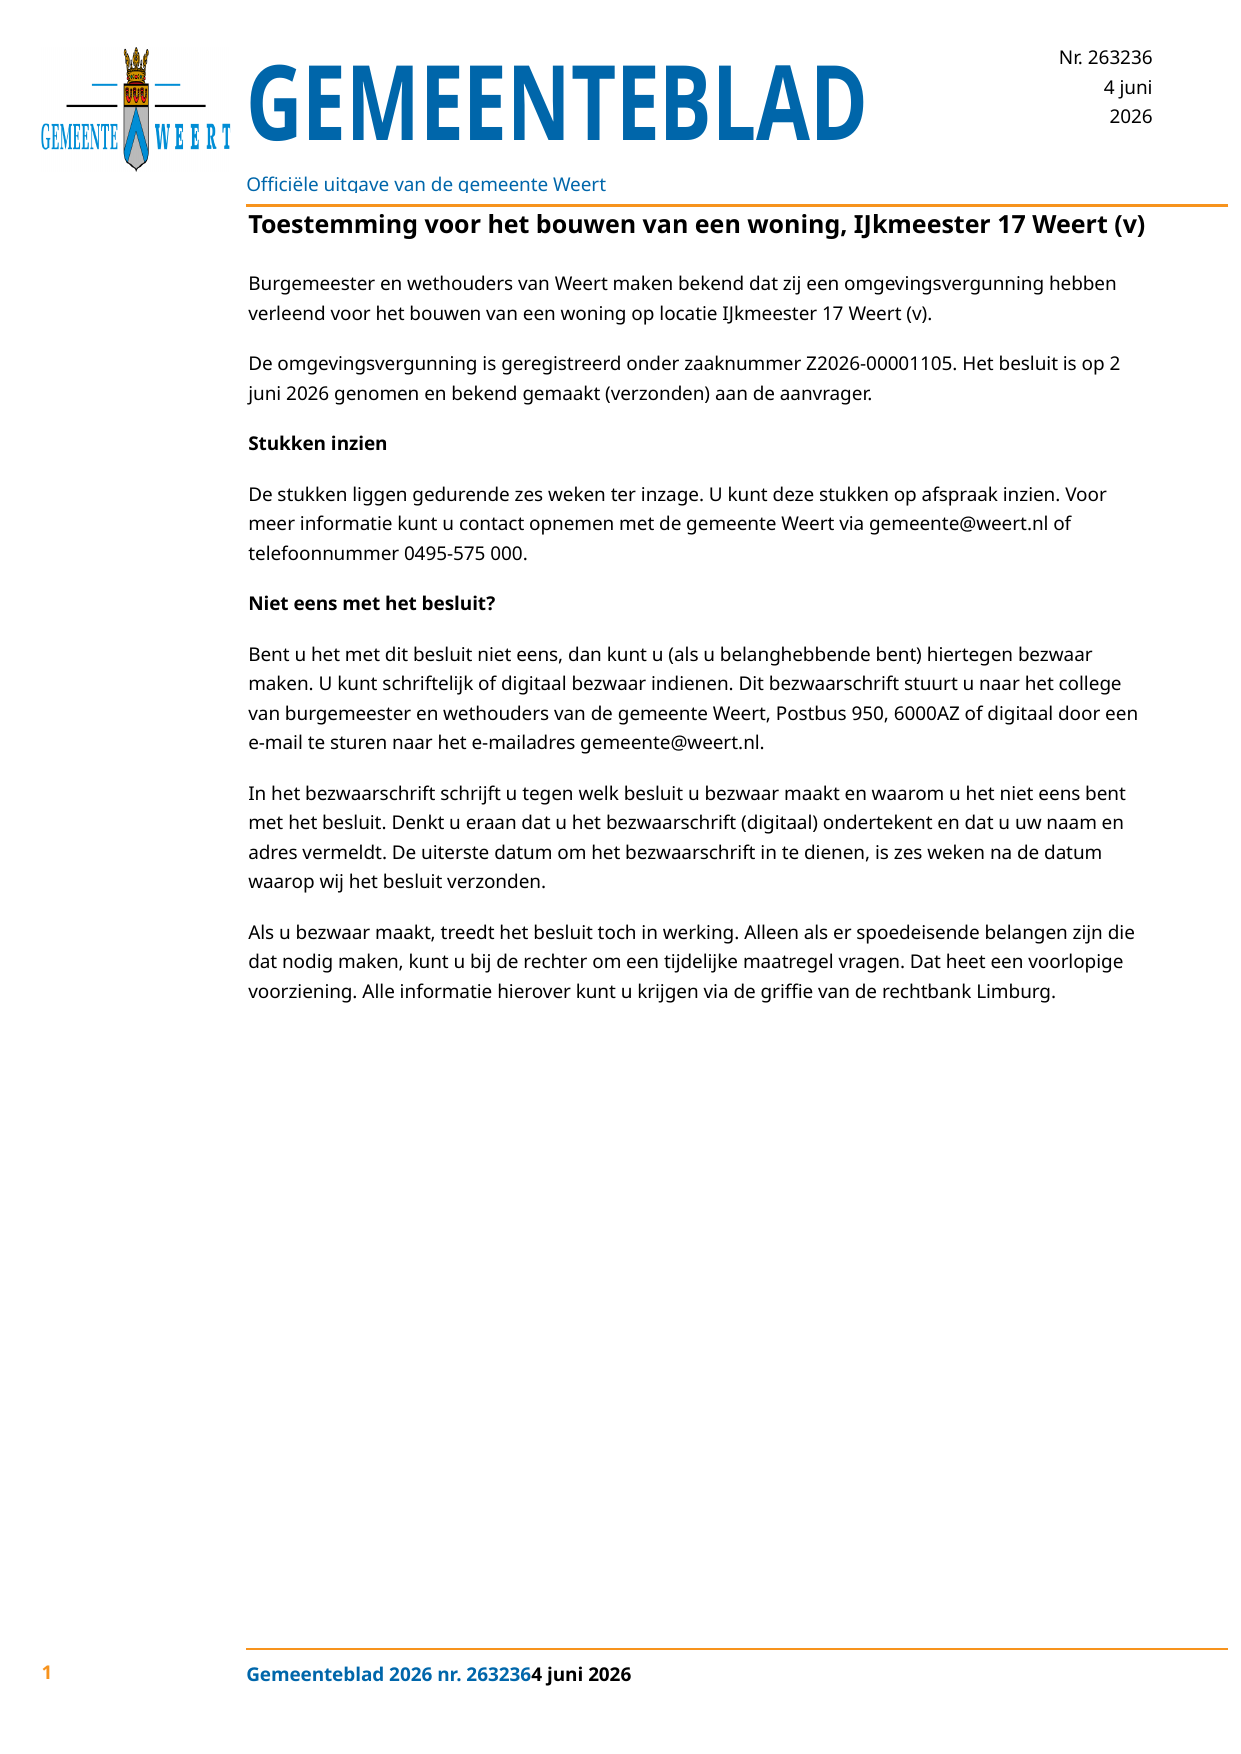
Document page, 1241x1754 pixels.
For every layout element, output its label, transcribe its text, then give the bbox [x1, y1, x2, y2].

text De stukken liggen gedurende zes weken ter inzage. U kunt deze stukken op afspraak inzien. Voor meer informatie kunt u contact opnemen met de gemeente Weert via gemeente@weert.nl of telefoonnummer 0495-575 000. [248, 481, 1152, 566]
text Burgemeester en wethouders van Weert maken bekend dat zij een omgevingsvergunning hebben verleend voor het bouwen van een woning op locatie IJkmeester 17 Weert (v). [248, 270, 1152, 326]
text Niet eens met het besluit? [248, 590, 1152, 616]
text Als u bezwaar maakt, treedt het besluit toch in werking. Alleen als er spoedeisende belangen zijn die dat nodig maken, kunt u bij de rechter om een tijdelijke maatregel vragen. Dat heet een voorlopige voorziening. Alle informatie hierover kunt u krijgen via de griffie van de rechtbank Limburg. [248, 919, 1152, 1004]
text Toestemming voor het bouwen van een woning, IJkmeester 17 Weert (v) [248, 207, 1152, 241]
text Stukken inzien [248, 430, 1152, 456]
picture [41, 47, 231, 172]
text Bent u het met dit besluit niet eens, dan kunt u (als u belanghebbende bent) hiertegen bezwaar maken. U kunt schriftelijk of digitaal bezwaar indienen. Dit bezwaarschrift stuurt u naar het college van burgemeester en wethouders van de gemeente Weert, Postbus 950, 6000AZ of digitaal door een e-mail te sturen naar het e-mailadres gemeente@weert.nl. [248, 641, 1152, 755]
text De omgevingsvergunning is geregistreerd onder zaaknummer Z2026-00001105. Het besluit is op 2 juni 2026 genomen en bekend gemaakt (verzonden) aan de aanvrager. [248, 350, 1152, 406]
text In het bezwaarschrift schrijft u tegen welk besluit u bezwaar maakt en waarom u het niet eens bent met het besluit. Denkt u eraan dat u het bezwaarschrift (digitaal) ondertekent en dat u uw naam en adres vermeldt. De uiterste datum om het bezwaarschrift in te dienen, is zes weken na de datum waarop wij het besluit verzonden. [248, 780, 1152, 894]
